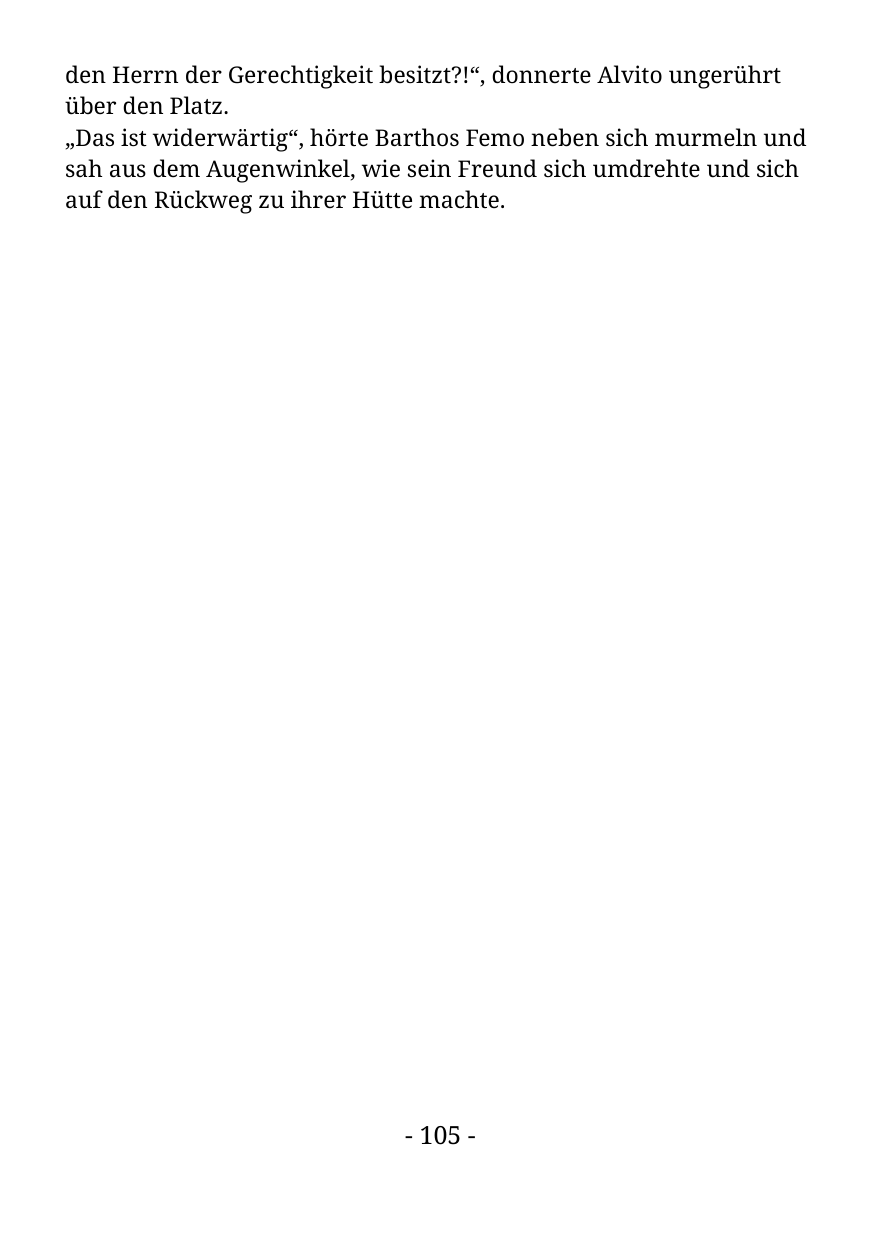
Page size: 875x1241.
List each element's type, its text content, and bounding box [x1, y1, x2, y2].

text den Herrn der Gerechtigkeit besitzt?!“, donnerte Alvito ungerührt über den Platz. „Das ist widerwärtig“, hörte Barthos Femo neben sich murmeln und sah aus dem Augenwinkel, wie sein Freund sich umdrehte und sich auf den Rückweg zu ihrer Hütte machte. [65, 59, 809, 215]
